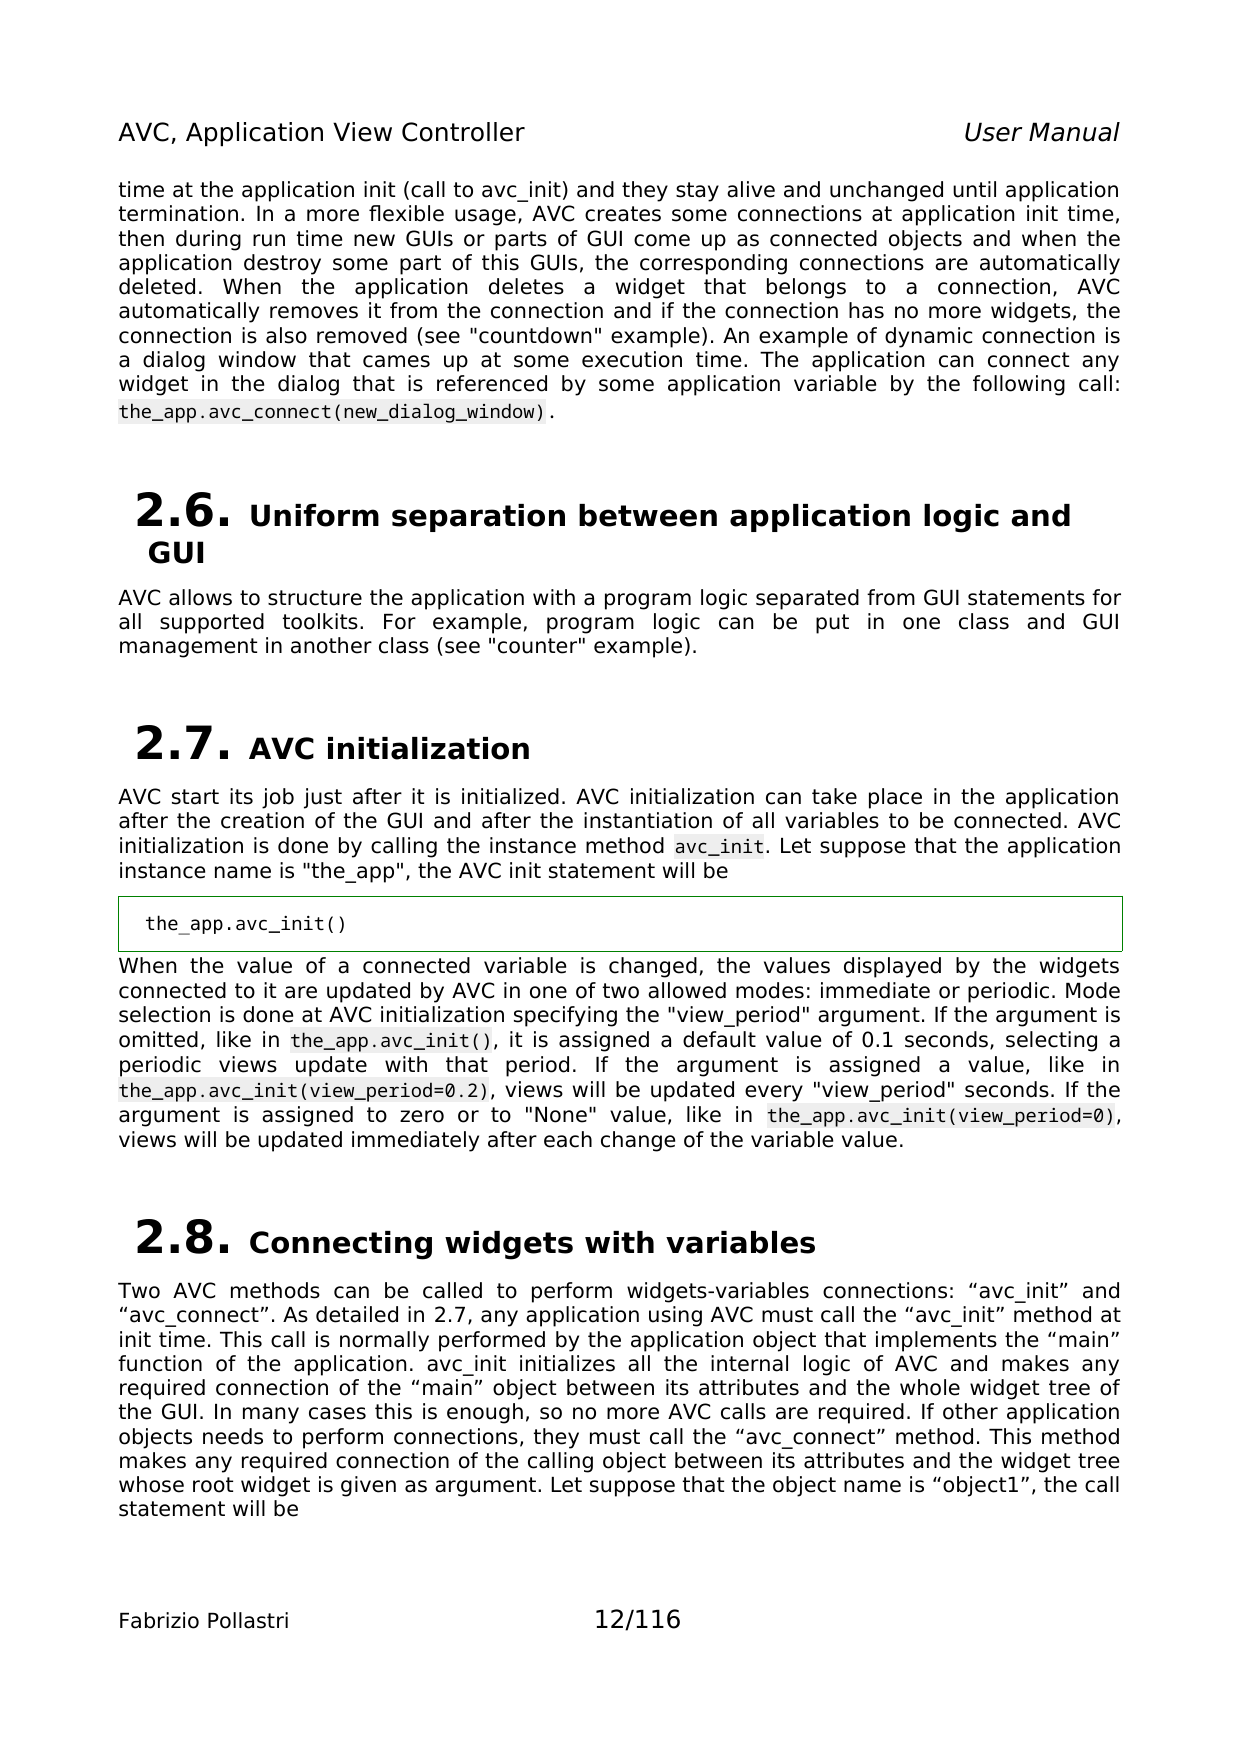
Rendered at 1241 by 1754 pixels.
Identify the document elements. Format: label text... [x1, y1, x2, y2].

text the_app.avc_init() [119, 897, 1122, 951]
subtitle Connecting widgets with variables [118, 1211, 1122, 1264]
text AVC start its job just after it is initialized. AVC initialization can take place in the application after the creation of the GUI and after the instantiation of all variables to be connected. AVC initialization is done by calling the instance method avc_init. Let suppose that the application instance name is "the_app", the AVC init statement will be [118, 785, 1122, 884]
text Two AVC methods can be called to perform widgets-variables connections: “avc_init” and “avc_connect”. As detailed in 2.7, any application using AVC must call the “avc_init” method at init time. This call is normally performed by the application object that implements the “main” function of the application. avc_init initializes all the internal logic of AVC and makes any required connection of the “main” object between its attributes and the whole widget tree of the GUI. In many cases this is enough, so no more AVC calls are required. If other application objects needs to perform connections, they must call the “avc_connect” method. This method makes any required connection of the calling object between its attributes and the widget tree whose root widget is given as argument. Let suppose that the object name is “object1”, the call statement will be [118, 1279, 1122, 1522]
subtitle Uniform separation between application logic and GUI [118, 483, 1122, 571]
text time at the application init (call to avc_init) and they stay alive and unchanged until application termination. In a more flexible usage, AVC creates some connections at application init time, then during run time new GUIs or parts of GUI come up as connected objects and when the application destroy some part of this GUIs, the corresponding connections are automatically deleted. When the application deletes a widget that belongs to a connection, AVC automatically removes it from the connection and if the connection has no more widgets, the connection is also removed (see "countdown" example). An example of dynamic connection is a dialog window that cames up at some execution time. The application can connect any widget in the dialog that is referenced by some application variable by the following call: the_app.avc_connect(new_dialog_window). [118, 178, 1122, 425]
subtitle AVC initialization [118, 717, 1122, 770]
text AVC allows to structure the application with a program logic separated from GUI statements for all supported toolkits. For example, program logic can be put in one class and GUI management in another class (see "counter" example). [118, 586, 1122, 658]
text When the value of a connected variable is changed, the values displayed by the widgets connected to it are updated by AVC in one of two allowed modes: immediate or periodic. Mode selection is done at AVC initialization specifying the "view_period" argument. If the argument is omitted, like in the_app.avc_init(), it is assigned a default value of 0.1 seconds, selecting a periodic views update with that period. If the argument is assigned a value, like in the_app.avc_init(view_period=0.2), views will be updated every "view_period" seconds. If the argument is assigned to zero or to "None" value, like in the_app.avc_init(view_period=0), views will be updated immediately after each change of the variable value. [118, 954, 1122, 1152]
